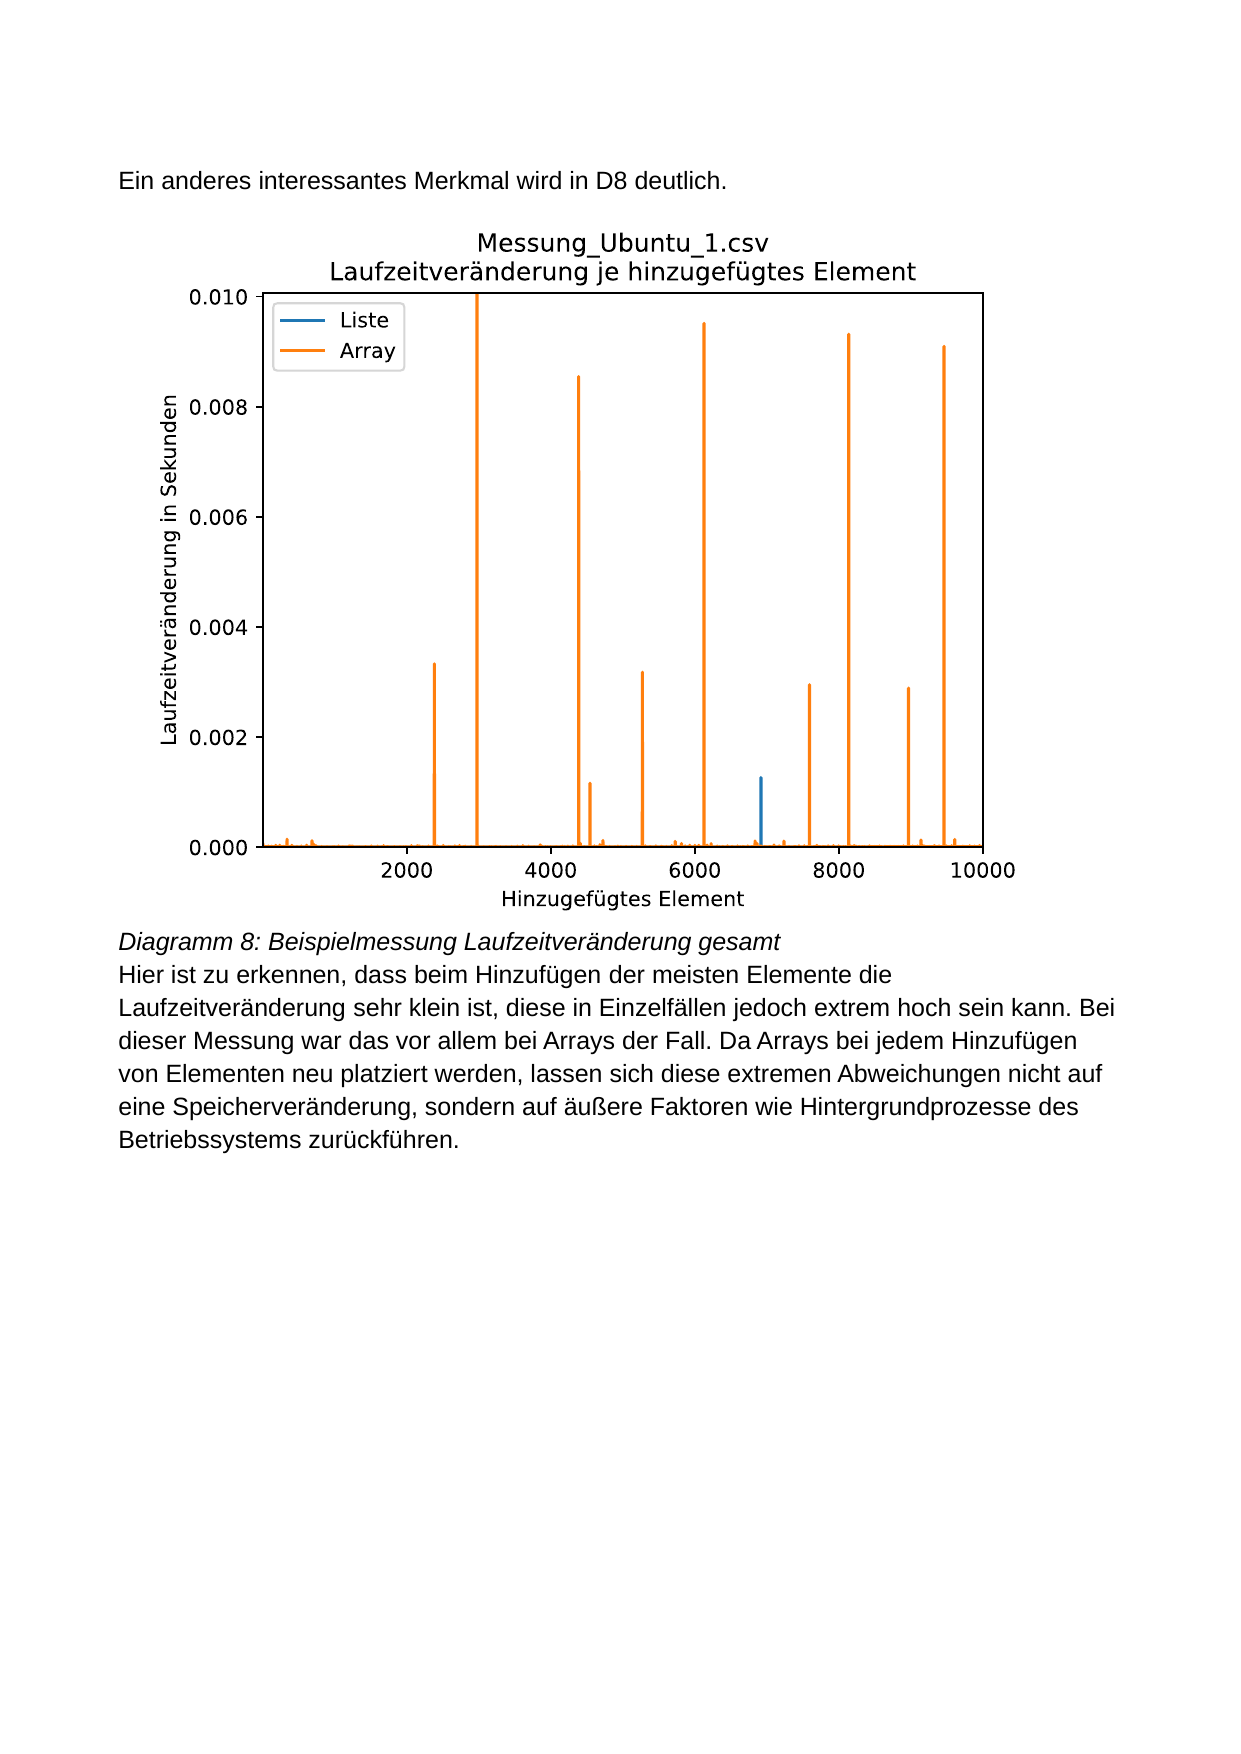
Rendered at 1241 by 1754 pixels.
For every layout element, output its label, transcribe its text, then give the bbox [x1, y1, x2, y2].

text Ein anderes interessantes Merkmal wird in D8 deutlich. [118, 166, 1122, 194]
text Hier ist zu erkennen, dass beim Hinzufügen der meisten Elemente die Laufzeitveränderung sehr klein ist, diese in Einzelfällen jedoch extrem hoch sein kann. Bei dieser Messung war das vor allem bei Arrays der Fall. Da Arrays bei jedem Hinzufügen von Elementen neu platziert werden, lassen sich diese extremen Abweichungen nicht auf eine Speicherveränderung, sondern auf äußere Faktoren wie Hintergrundprozesse des Betriebssystems zurückführen. [118, 213, 1122, 1154]
text Diagramm 8: Beispielmessung Laufzeitveränderung gesamt [118, 218, 1079, 956]
